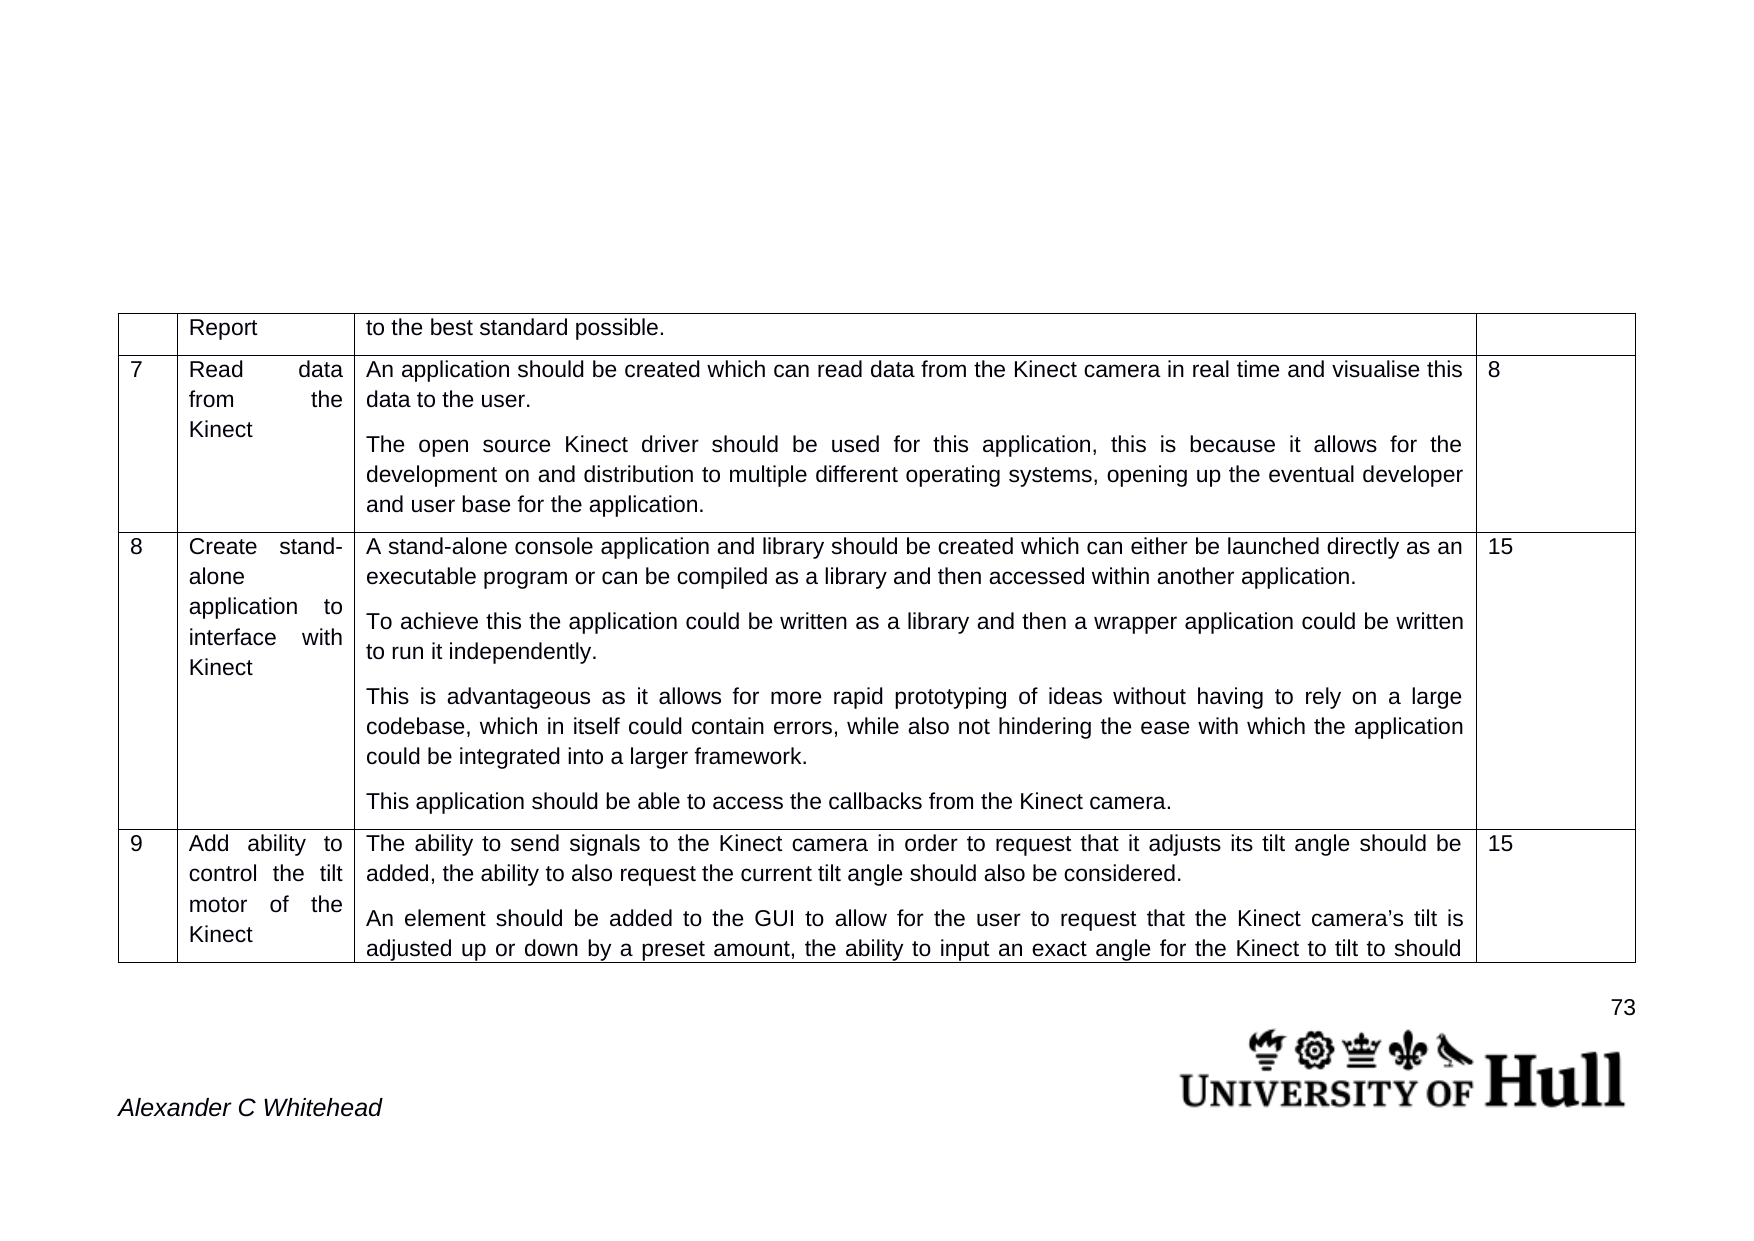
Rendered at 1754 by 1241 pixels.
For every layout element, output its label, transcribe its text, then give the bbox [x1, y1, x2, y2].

table_cell 8 [1477, 356, 1635, 532]
table_cell 15 [1477, 830, 1635, 962]
table_cell Create stand-alone application to interface with Kinect [178, 533, 354, 829]
picture [1173, 1020, 1634, 1117]
table_cell Read data from the Kinect [178, 356, 354, 532]
table_cell A stand-alone console application and library should be created which can either be launched directly as an executable program or can be compiled as a library and then accessed within another application. To achieve this the application could be written as a library and then a wrapper application could be written to run it independently. This is advantageous as it allows for more rapid prototyping of ideas without having to rely on a large codebase, which in itself could contain errors, while also not hindering the ease with which the application could be integrated into a larger framework. This application should be able to access the callbacks from the Kinect camera. [355, 533, 1476, 829]
table_cell An application should be created which can read data from the Kinect camera in real time and visualise this data to the user. The open source Kinect driver should be used for this application, this is because it allows for the development on and distribution to multiple different operating systems, opening up the eventual developer and user base for the application. [355, 356, 1476, 532]
table_cell to the best standard possible. [355, 314, 1476, 354]
table_cell The ability to send signals to the Kinect camera in order to request that it adjusts its tilt angle should be added, the ability to also request the current tilt angle should also be considered. An element should be added to the GUI to allow for the user to request that the Kinect camera’s tilt is adjusted up or down by a preset amount, the ability to input an exact angle for the Kinect to tilt to should [355, 830, 1476, 962]
table_cell [119, 314, 177, 354]
table_cell 8 [119, 533, 177, 829]
table_cell 9 [119, 830, 177, 962]
table_cell 7 [119, 356, 177, 532]
table_cell [1477, 314, 1635, 354]
table_cell Add ability to control the tilt motor of the Kinect [178, 830, 354, 962]
table_cell Report [178, 314, 354, 354]
table_cell 15 [1477, 533, 1635, 829]
